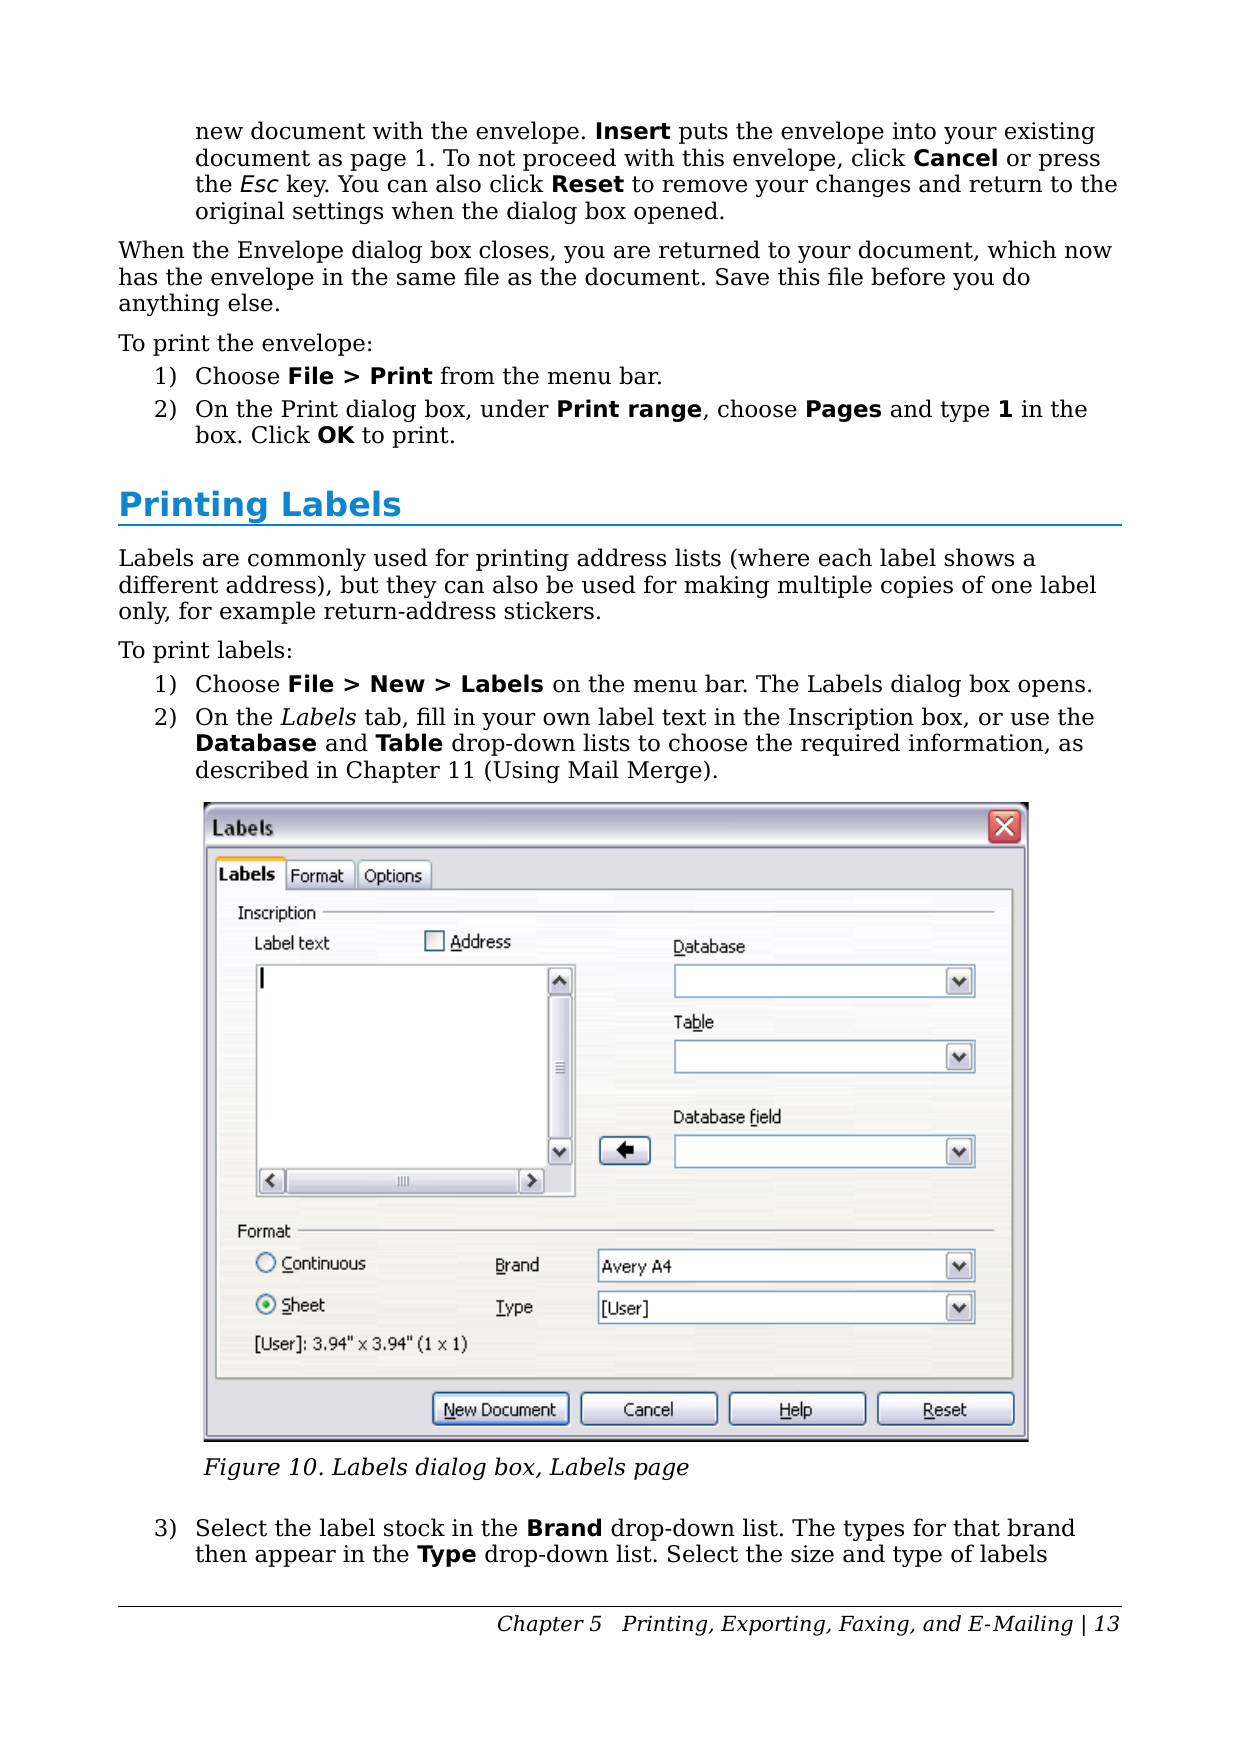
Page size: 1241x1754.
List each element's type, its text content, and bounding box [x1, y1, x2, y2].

text Labels are commonly used for printing address lists (where each label shows a different address), but they can also be used for making multiple copies of one label only, for example return-address stickers. [118, 545, 1122, 625]
list On the Labels tab, fill in your own label text in the Inscription box, or use the Database and Table drop-down lists to choose the required information, as described in Chapter 11 (Using Mail Merge). [177, 704, 1122, 784]
list new document with the envelope. Insert puts the envelope into your existing document as page 1. To not proceed with this envelope, click Cancel or press the Esc key. You can also click Reset to remove your changes and return to the original settings when the dialog box opened. [177, 118, 1122, 225]
text When the Envelope dialog box closes, you are returned to your document, which now has the envelope in the same file as the document. Save this file before you do anything else. [118, 237, 1122, 317]
text Figure 10. Labels dialog box, Labels page [203, 1454, 1037, 1481]
list Choose File > Print from the menu bar. [177, 363, 1122, 389]
list To print labels: [118, 638, 1122, 664]
list Select the label stock in the Brand drop-down list. The types for that brand then appear in the Type drop-down list. Select the size and type of labels [177, 1515, 1122, 1568]
list Choose File > New > Labels on the menu bar. The Labels dialog box opens. [177, 671, 1122, 697]
list On the Print dialog box, under Print range, choose Pages and type 1 in the box. Click OK to print. [177, 396, 1122, 449]
picture [203, 802, 1029, 1442]
subtitle Printing Labels [118, 485, 1122, 524]
list To print the envelope: [118, 330, 1122, 356]
